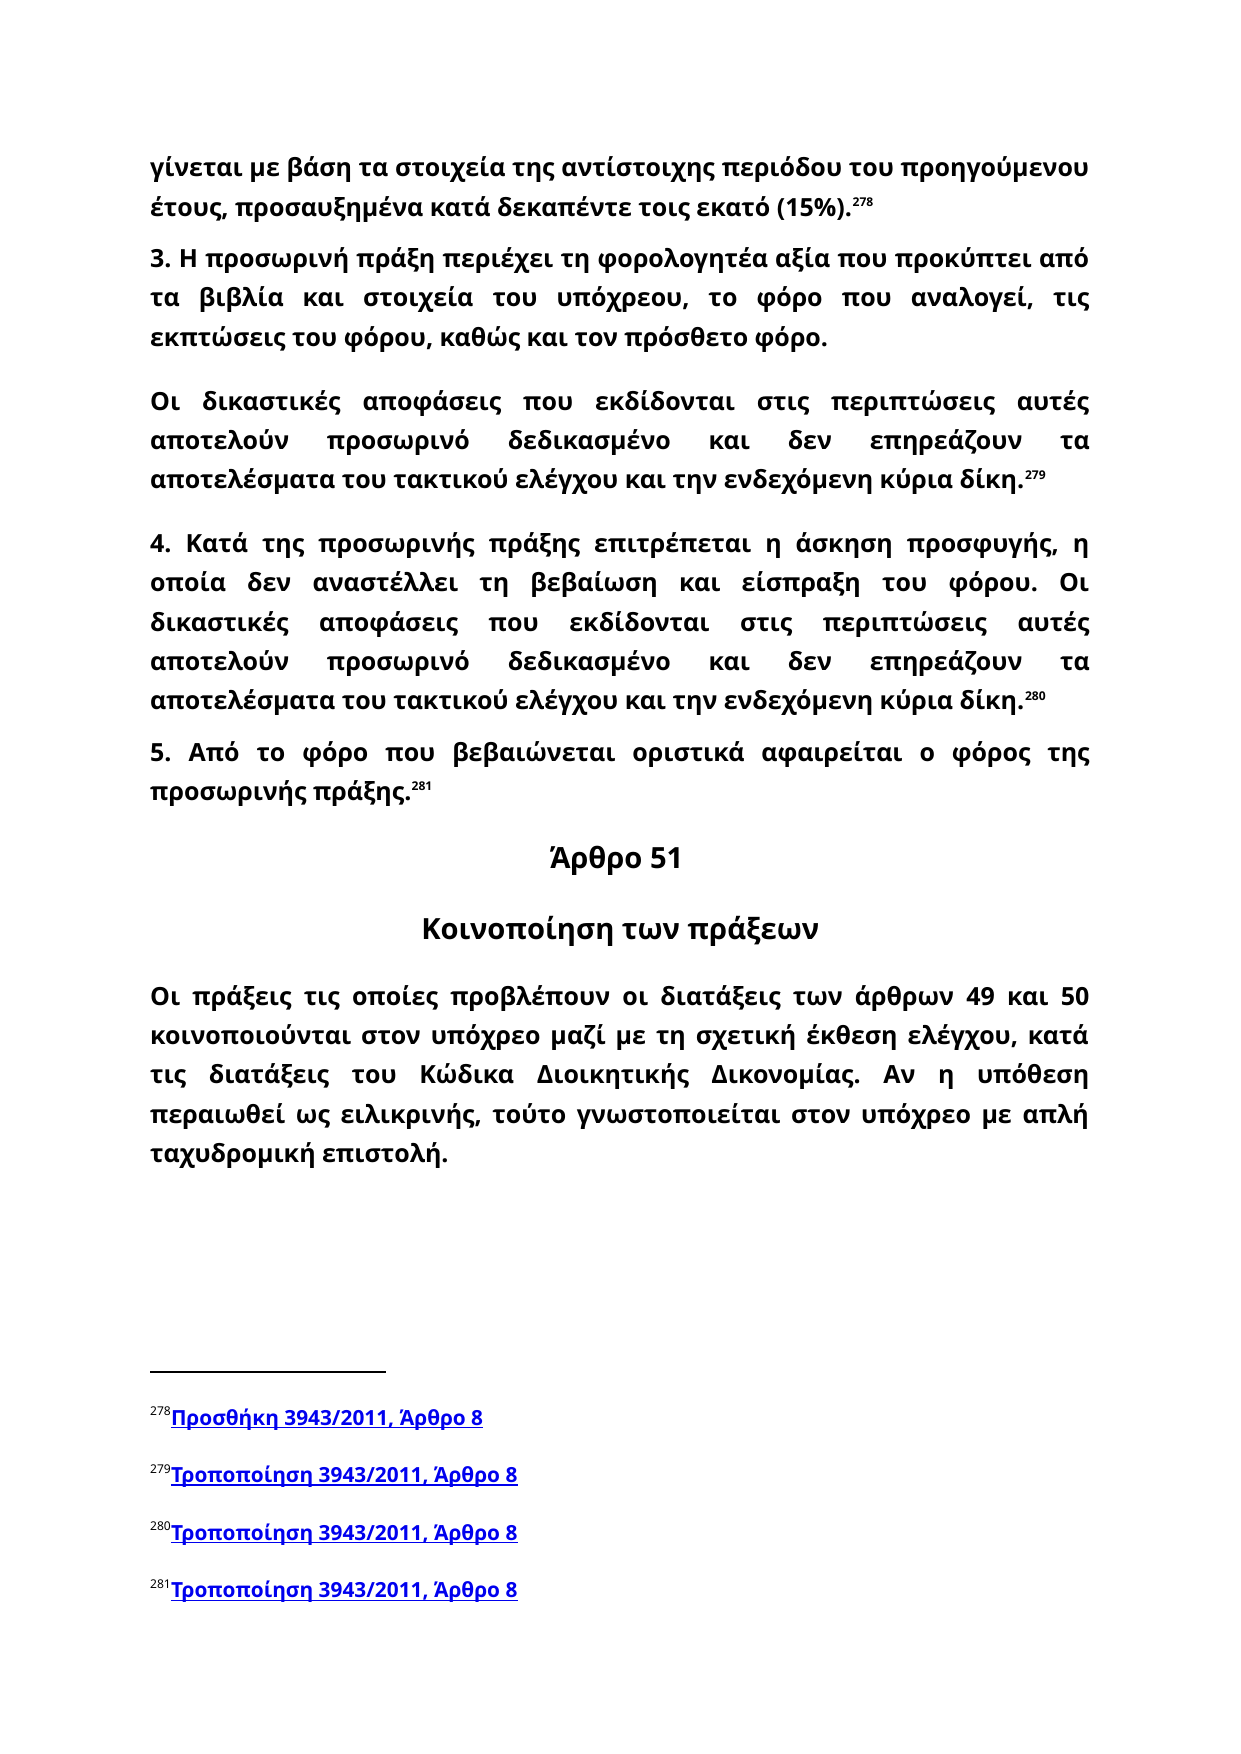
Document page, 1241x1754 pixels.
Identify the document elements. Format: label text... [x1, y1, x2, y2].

text Οι πράξεις τις οποίες προβλέπουν οι διατάξεις των άρθρων 49 και 50 κοινοποιούνται στον υπόχρεο μαζί με τη σχετική έκθεση ελέγχου, κατά τις διατάξεις του Κώδικα Διοικητικής Δικονομίας. Αν η υπόθεση περαιωθεί ως ειλικρινής, τούτο γνωστοποιείται στον υπόχρεο με απλή ταχυδρομική επιστολή. [150, 979, 1090, 1169]
text Προσθήκη 3943/2011, Άρθρο 8 [150, 1403, 1090, 1431]
subtitle Κοινοποίηση των πράξεων [150, 908, 1090, 948]
text Τροποποίηση 3943/2011, Άρθρο 8 [150, 1576, 1090, 1604]
text 4. Κατά της προσωρινής πράξης επιτρέπεται η άσκηση προσφυγής, η οποία δεν αναστέλλει τη βεβαίωση και είσπραξη του φόρου. Οι δικαστικές αποφάσεις που εκδίδονται στις περιπτώσεις αυτές αποτελούν προσωρινό δεδικασμένο και δεν επηρεάζουν τα αποτελέσματα του τακτικού ελέγχου και την ενδεχόμενη κύρια δίκη. [150, 526, 1090, 717]
text γίνεται με βάση τα στοιχεία της αντίστοιχης περιόδου του προηγούμενου έτους, προσαυξημένα κατά δεκαπέντε τοις εκατό (15%). [150, 150, 1090, 223]
text 5. Από το φόρο που βεβαιώνεται οριστικά αφαιρείται ο φόρος της προσωρινής πράξης. [150, 734, 1090, 807]
text Οι δικαστικές αποφάσεις που εκδίδονται στις περιπτώσεις αυτές αποτελούν προσωρινό δεδικασμένο και δεν επηρεάζουν τα αποτελέσματα του τακτικού ελέγχου και την ενδεχόμενη κύρια δίκη. [150, 383, 1090, 496]
subtitle Άρθρο 51 [150, 837, 1090, 877]
text Τροποποίηση 3943/2011, Άρθρο 8 [150, 1460, 1090, 1489]
text Τροποποίηση 3943/2011, Άρθρο 8 [150, 1518, 1090, 1546]
text 3. Η προσωρινή πράξη περιέχει τη φορολογητέα αξία που προκύπτει από τα βιβλία και στοιχεία του υπόχρεου, το φόρο που αναλογεί, τις εκπτώσεις του φόρου, καθώς και τον πρόσθετο φόρο. [150, 241, 1090, 353]
